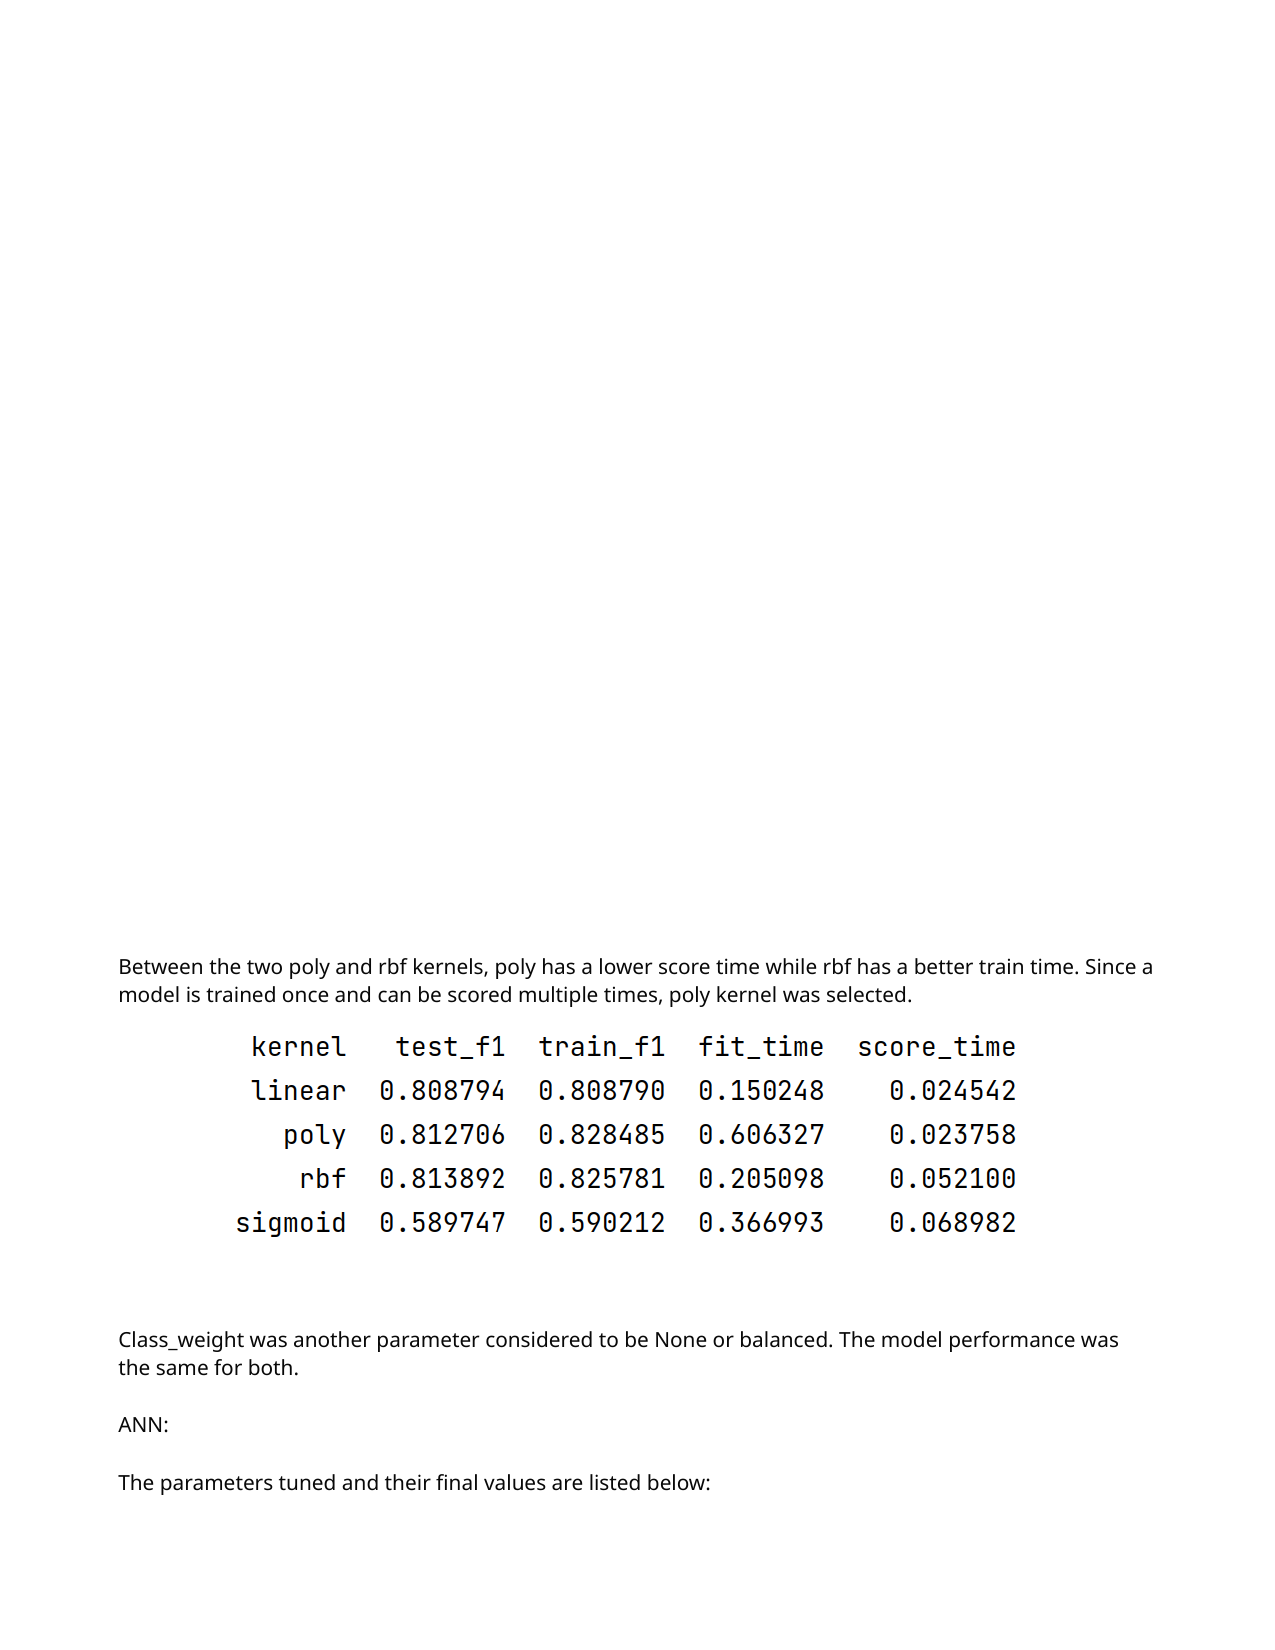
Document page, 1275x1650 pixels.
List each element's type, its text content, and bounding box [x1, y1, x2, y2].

text Class_weight was another parameter considered to be None or balanced. The model performance was the same for both. [118, 1325, 1157, 1382]
picture [218, 1024, 1057, 1254]
text Between the two poly and rbf kernels, poly has a lower score time while rbf has a better train time. Since a model is trained once and can be scored multiple times, poly kernel was selected. [118, 952, 1157, 1009]
text ANN: [118, 1411, 1157, 1439]
text The parameters tuned and their final values are listed below: [118, 1468, 1157, 1496]
